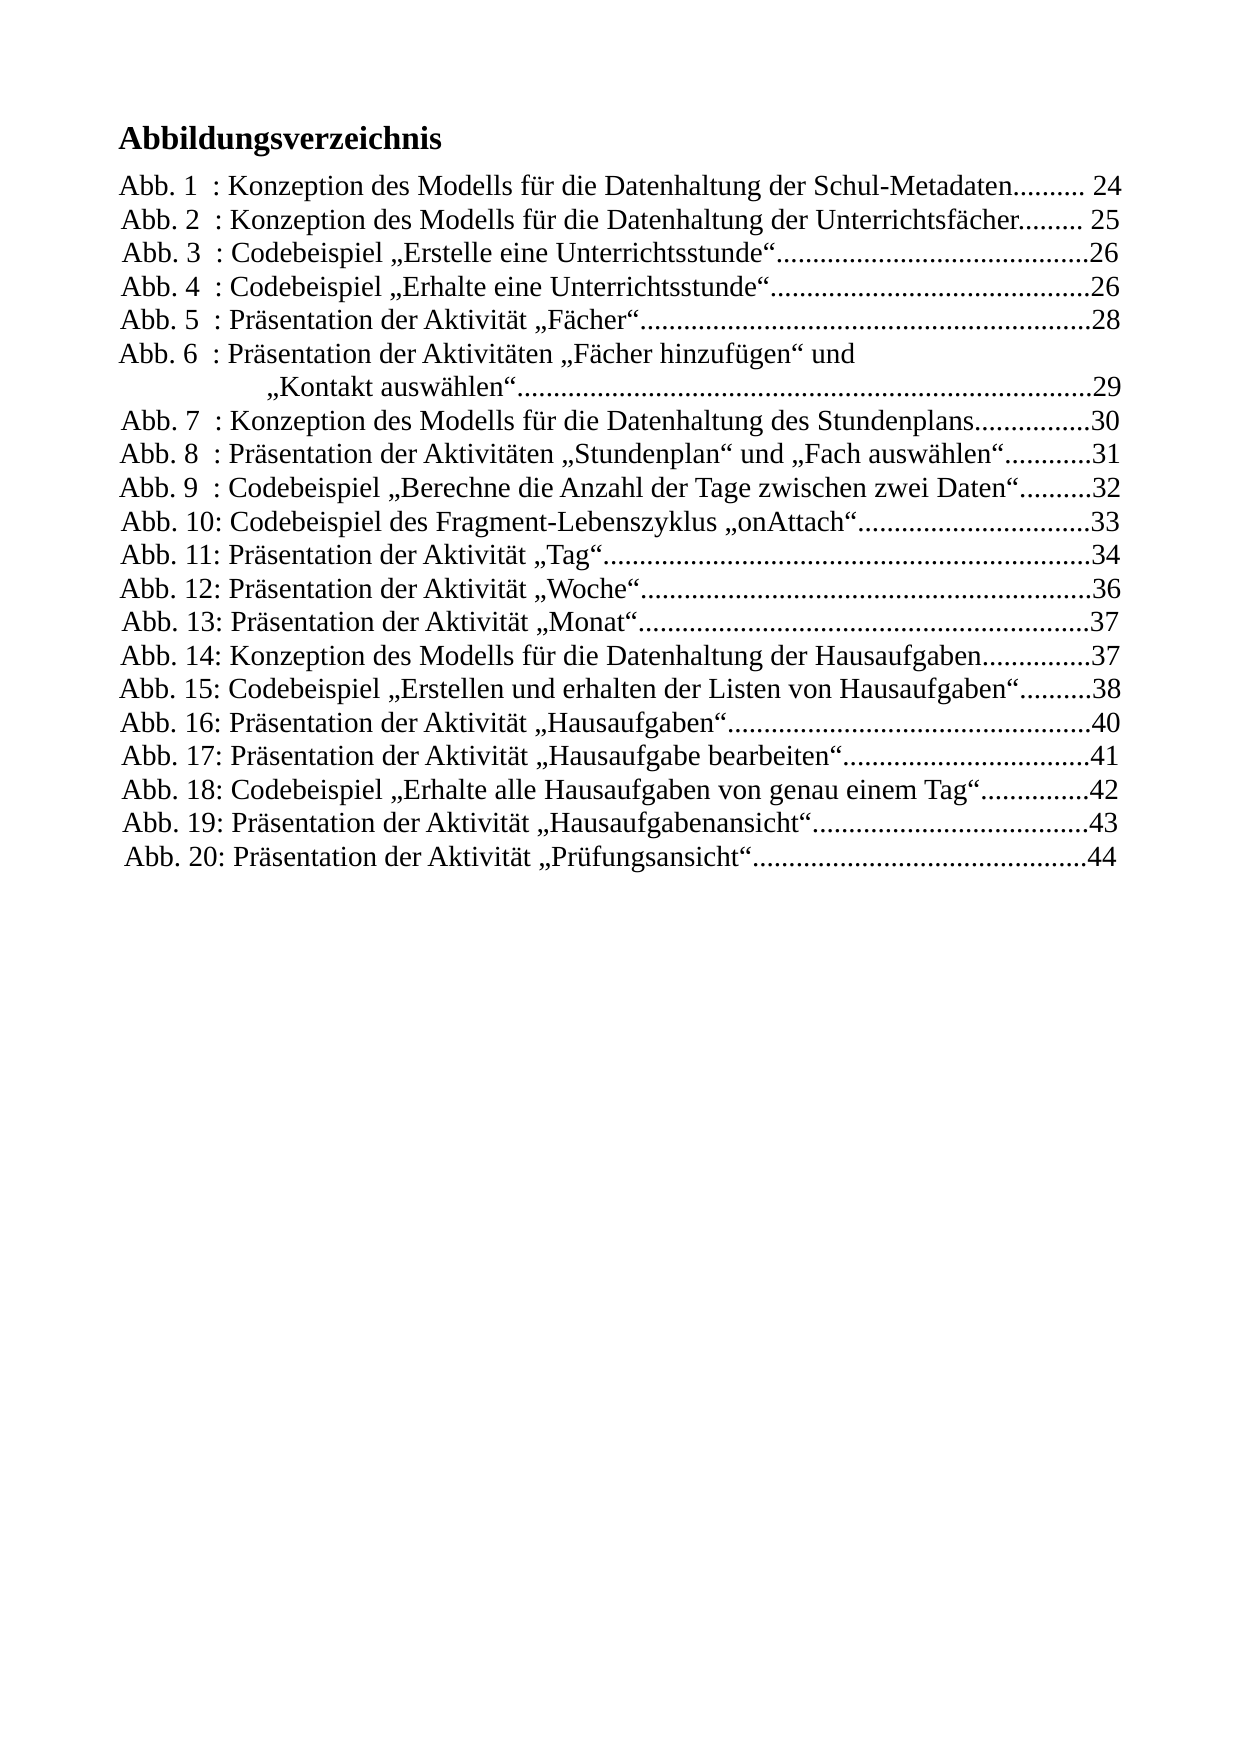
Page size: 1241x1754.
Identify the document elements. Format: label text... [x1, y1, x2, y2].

subtitle Abb. 18: Codebeispiel „Erhalte alle Hausaufgaben von genau einem Tag“...............42 [118, 772, 1122, 806]
text Abb. 1 : Konzeption des Modells für die Datenhaltung der Schul-Metadaten.......... 24 [118, 168, 1122, 202]
subtitle Abb. 17: Präsentation der Aktivität „Hausaufgabe bearbeiten“..................................41 [118, 738, 1122, 772]
text Abb. 5 : Präsentation der Aktivität „Fächer“..............................................................28 [118, 302, 1122, 336]
subtitle Abb. 13: Präsentation der Aktivität „Monat“..............................................................37 [118, 604, 1122, 638]
text Abb. 11: Präsentation der Aktivität „Tag“...................................................................34 [118, 537, 1122, 571]
text Abb. 4 : Codebeispiel „Erhalte eine Unterrichtsstunde“............................................26 [118, 269, 1122, 302]
text Abb. 6 : Präsentation der Aktivitäten „Fächer hinzufügen“ und [118, 336, 1122, 369]
text „Kontakt auswählen“...............................................................................29 [118, 369, 1122, 403]
text Abb. 7 : Konzeption des Modells für die Datenhaltung des Stundenplans................30 [118, 403, 1122, 437]
subtitle Abb. 16: Präsentation der Aktivität „Hausaufgaben“..................................................40 [118, 705, 1122, 738]
text Abb. 10: Codebeispiel des Fragment-Lebenszyklus „onAttach“................................33 [118, 504, 1122, 537]
subtitle Abb. 20: Präsentation der Aktivität „Prüfungsansicht“..............................................44 [118, 839, 1122, 873]
subtitle Abb. 12: Präsentation der Aktivität „Woche“..............................................................36 [118, 571, 1122, 604]
text Abb. 8 : Präsentation der Aktivitäten „Stundenplan“ und „Fach auswählen“............31 [118, 437, 1122, 470]
subtitle Abb. 15: Codebeispiel „Erstellen und erhalten der Listen von Hausaufgaben“..........38 [118, 671, 1122, 705]
text Abb. 3 : Codebeispiel „Erstelle eine Unterrichtsstunde“...........................................26 [118, 235, 1122, 269]
subtitle Abb. 19: Präsentation der Aktivität „Hausaufgabenansicht“......................................43 [118, 806, 1122, 839]
text Abb. 2 : Konzeption des Modells für die Datenhaltung der Unterrichtsfächer......... 25 [118, 202, 1122, 235]
text Abb. 9 : Codebeispiel „Berechne die Anzahl der Tage zwischen zwei Daten“..........32 [118, 470, 1122, 504]
subtitle Abb. 14: Konzeption des Modells für die Datenhaltung der Hausaufgaben...............37 [118, 638, 1122, 671]
subtitle Abbildungsverzeichnis [118, 118, 1122, 156]
